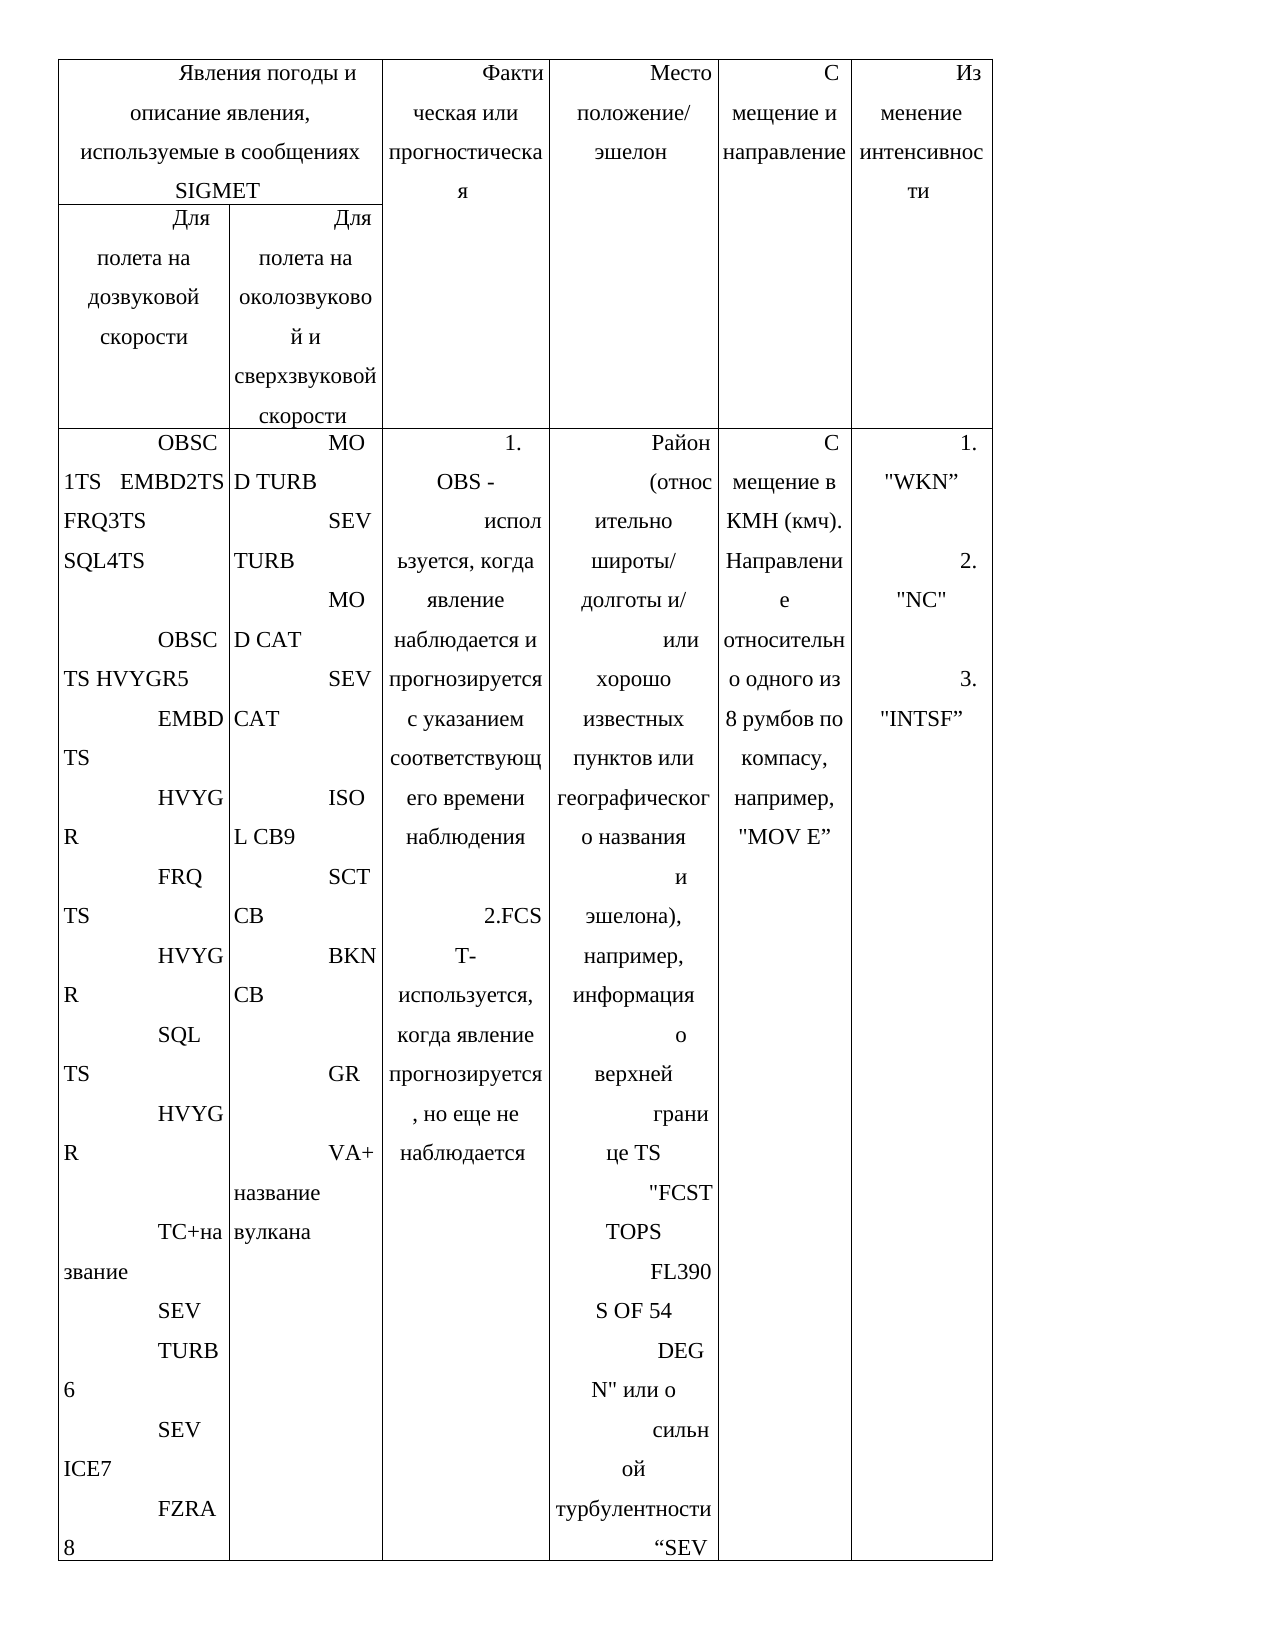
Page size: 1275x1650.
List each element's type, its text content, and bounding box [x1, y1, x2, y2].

table_header Местоположение/ эшелон [550, 60, 718, 204]
table_cell Для полета на околозвуковой и сверхзвуковой скорости [230, 205, 382, 428]
table_cell [852, 204, 992, 428]
table_cell [719, 204, 851, 428]
table_cell 1. ОBS - используется, когда явление наблюдается и прогнозируется с указанием соответствующего времени наблюдения 2.FCST- используется, когда явление прогнозируется, но еще не наблюдается [383, 429, 549, 1560]
table_cell Смещение в КМН (кмч). Направление относительно одного из 8 румбов по компасу, например, "MOV E” [719, 429, 851, 1560]
table_header Изменение интенсивности [852, 60, 992, 204]
table_header #G0Явления погоды и описание явления, используемые в сообщениях SIGMET [59, 60, 382, 204]
table_cell [383, 204, 549, 428]
table_cell [550, 204, 718, 428]
table_cell Район (относительно широты/ долготы и/ или хорошо известных пунктов или географического названия и эшелона), например, информация о верхней границе TS "FCST TOPS FL390 S OF 54 DEG N" или о сильной турбулентности “SEV [550, 429, 718, 1560]
table_header Смещение и направление [719, 60, 851, 204]
table_cell OBSC1TS EMBD2TS FRQ3TS SQL4TS OBSC TS HVYGR5 EMBD TS HVYGR FRQ TS HVYGR SQL TS HVYGR TC+название SEV TURB6 SEV ICE7 FZRA8 [59, 429, 229, 1560]
table_header Фактическая или прогностическая [383, 60, 549, 204]
table_cell MOD TURB SEV TURB MOD CAT SEV CAT ISOL CB9 SCT CB BKN CB GR VA+название вулкана [230, 429, 382, 1560]
table_cell Для полета на дозвуковой скорости [59, 205, 229, 428]
table_cell 1. "WKN” 2. "NC" 3. "INTSF” [852, 429, 992, 1560]
